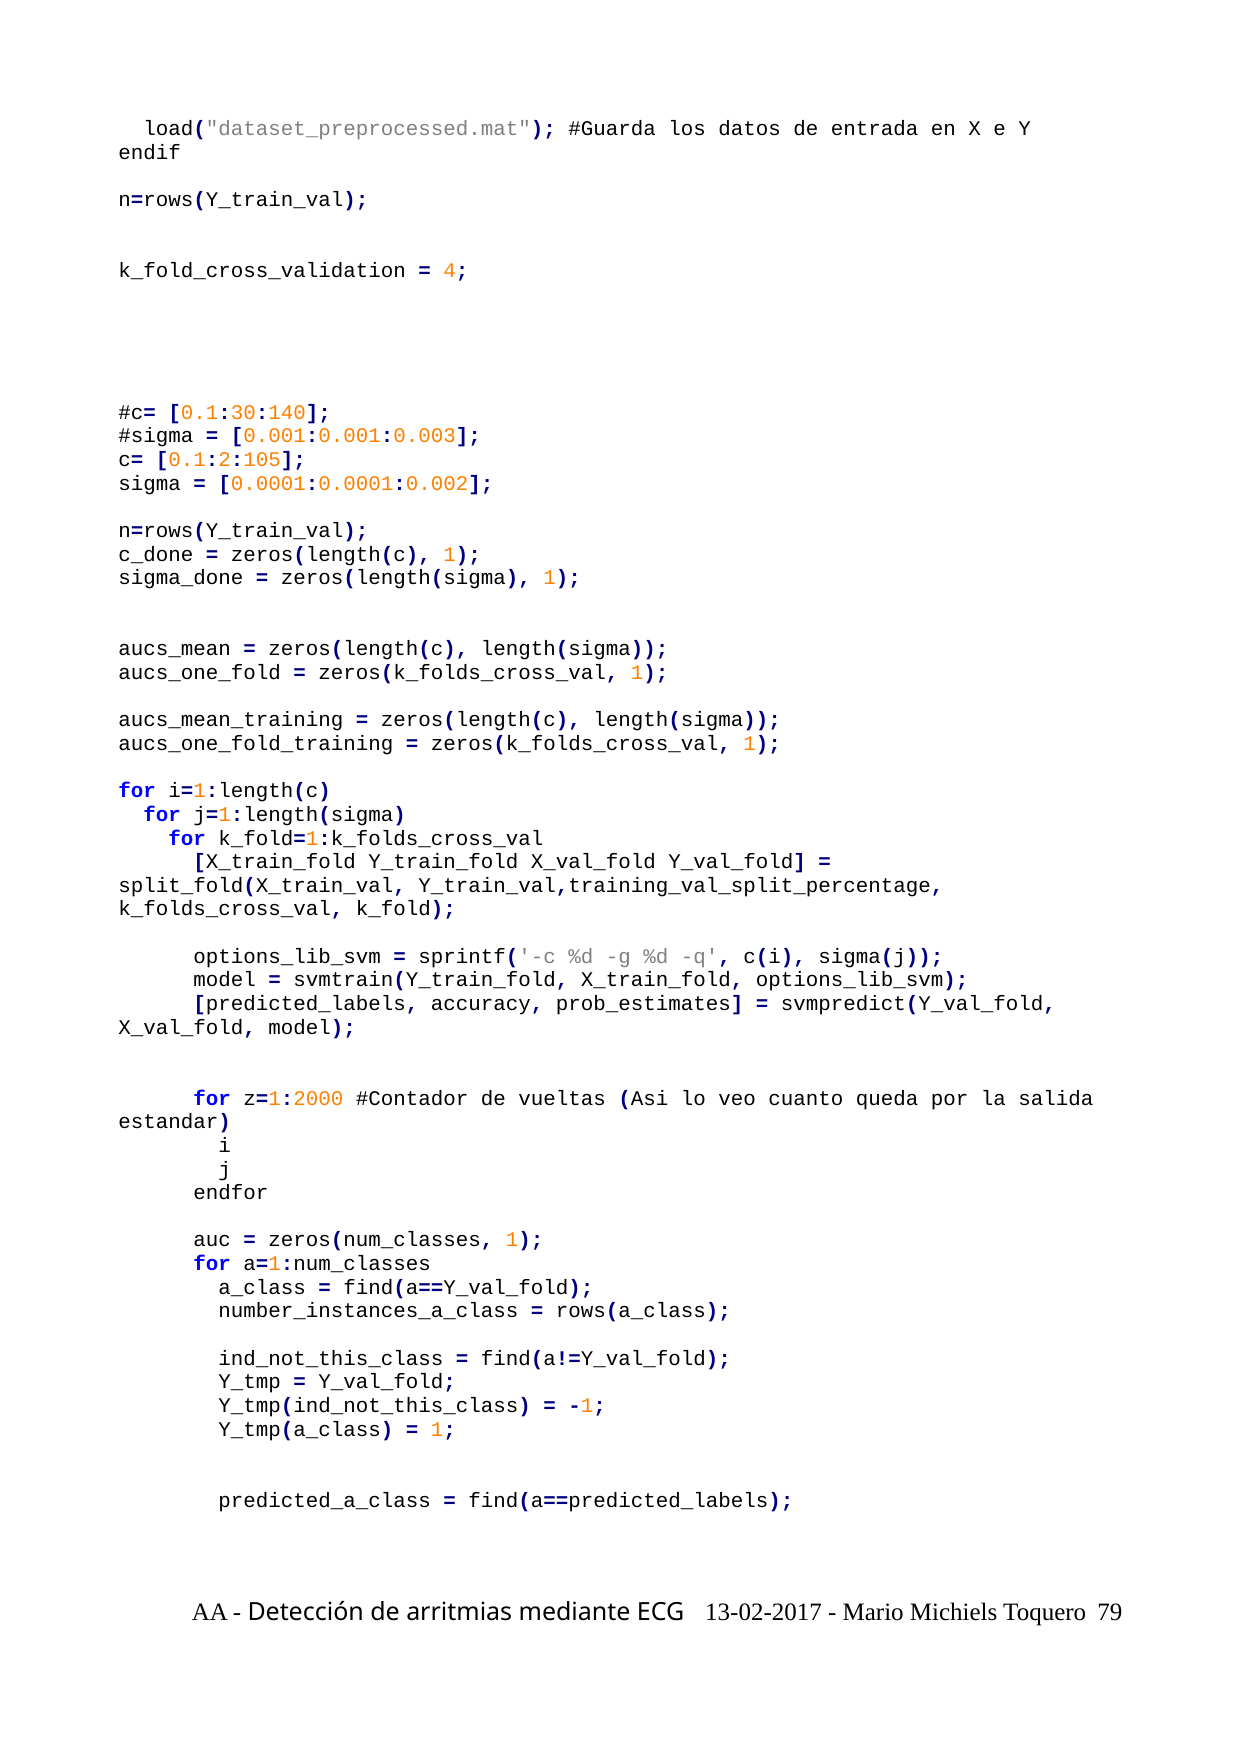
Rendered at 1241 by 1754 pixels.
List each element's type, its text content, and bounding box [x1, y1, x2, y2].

text for j=1:length(sigma) [118, 804, 1122, 827]
text #sigma = [0.001:0.001:0.003]; [118, 426, 1122, 449]
text sigma = [0.0001:0.0001:0.002]; [118, 473, 1122, 496]
text for i=1:length(c) [118, 780, 1122, 804]
text aucs_mean_training = zeros(length(c), length(sigma)); [118, 709, 1122, 733]
text aucs_mean = zeros(length(c), length(sigma)); [118, 638, 1122, 662]
text n=rows(Y_train_val); [118, 189, 1122, 213]
text sigma_done = zeros(length(sigma), 1); [118, 567, 1122, 591]
text for z=1:2000 #Contador de vueltas (Asi lo veo cuanto queda por la salida estandar) [118, 1088, 1122, 1135]
text predicted_a_class = find(a==predicted_labels); [118, 1489, 1122, 1513]
text number_instances_a_class = rows(a_class); [118, 1300, 1122, 1324]
text k_fold_cross_validation = 4; [118, 260, 1122, 284]
text #c= [0.1:30:140]; [118, 402, 1122, 426]
text for k_fold=1:k_folds_cross_val [118, 827, 1122, 851]
text Y_tmp(ind_not_this_class) = -1; [118, 1395, 1122, 1419]
text endfor [118, 1182, 1122, 1206]
text a_class = find(a==Y_val_fold); [118, 1277, 1122, 1300]
text c_done = zeros(length(c), 1); [118, 544, 1122, 567]
text auc = zeros(num_classes, 1); [118, 1229, 1122, 1253]
text j [118, 1158, 1122, 1182]
text load("dataset_preprocessed.mat"); #Guarda los datos de entrada en X e Y [118, 118, 1122, 142]
text endif [118, 142, 1122, 165]
text options_lib_svm = sprintf('-c %d -g %d -q', c(i), sigma(j)); [118, 946, 1122, 969]
text model = svmtrain(Y_train_fold, X_train_fold, options_lib_svm); [118, 969, 1122, 993]
text c= [0.1:2:105]; [118, 449, 1122, 473]
text Y_tmp(a_class) = 1; [118, 1419, 1122, 1442]
text Y_tmp = Y_val_fold; [118, 1371, 1122, 1395]
text n=rows(Y_train_val); [118, 520, 1122, 544]
text i [118, 1135, 1122, 1158]
text ind_not_this_class = find(a!=Y_val_fold); [118, 1348, 1122, 1371]
text [X_train_fold Y_train_fold X_val_fold Y_val_fold] = split_fold(X_train_val, Y_train_val,training_val_split_percentage, k_folds_cross_val, k_fold); [118, 851, 1122, 922]
text aucs_one_fold = zeros(k_folds_cross_val, 1); [118, 662, 1122, 686]
text aucs_one_fold_training = zeros(k_folds_cross_val, 1); [118, 733, 1122, 757]
text for a=1:num_classes [118, 1253, 1122, 1277]
text [predicted_labels, accuracy, prob_estimates] = svmpredict(Y_val_fold, X_val_fold, model); [118, 993, 1122, 1040]
